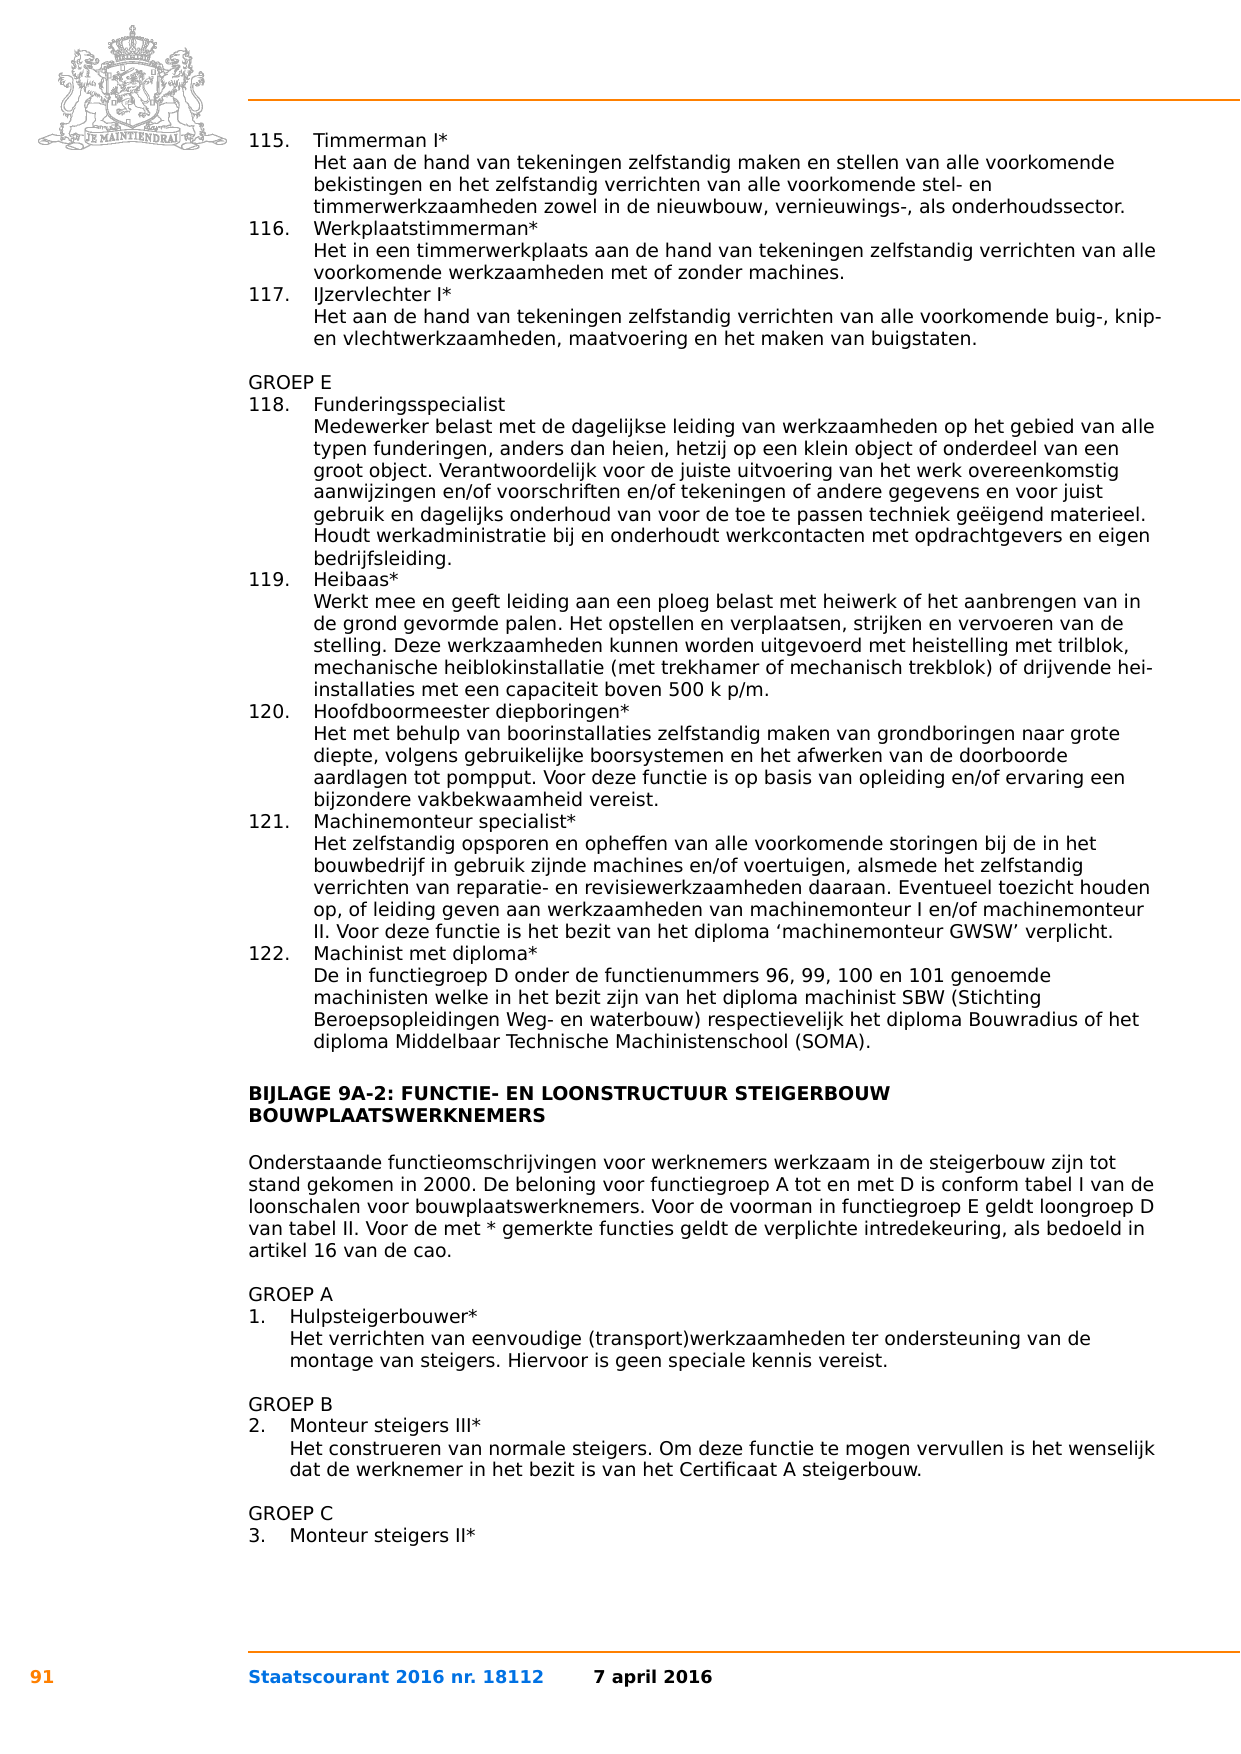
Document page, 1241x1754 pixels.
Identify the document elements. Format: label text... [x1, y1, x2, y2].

picture [38, 25, 227, 150]
text De in functiegroep D onder de functienummers 96, 99, 100 en 101 genoemde machinisten welke in het bezit zijn van het diploma machinist SBW (Stichting Beroepsopleidingen Weg- en waterbouw) respectievelijk het diploma Bouwradius of het diploma Middelbaar Technische Machinistenschool (SOMA). [313, 965, 1163, 1053]
text 120. Hoofdboormeester diepboringen* [248, 701, 1163, 723]
text 117. IJzervlechter I* [248, 284, 1163, 306]
text GROEP C [248, 1503, 1163, 1525]
text 118. Funderingsspecialist [248, 393, 1163, 416]
subtitle BIJLAGE 9A-2: FUNCTIE- EN LOONSTRUCTUUR STEIGERBOUW BOUWPLAATSWERKNEMERS [248, 1083, 1163, 1127]
text GROEP A [248, 1284, 1163, 1306]
text Werkt mee en geeft leiding aan een ploeg belast met heiwerk of het aanbrengen van in de grond gevormde palen. Het opstellen en verplaatsen, strijken en vervoeren van de stelling. Deze werkzaamheden kunnen worden uitgevoerd met heistelling met trilblok, mechanische heiblokinstallatie (met trekhamer of mechanisch trekblok) of drijvende hei-installaties met een capaciteit boven 500 k p/m. [313, 591, 1163, 701]
text 119. Heibaas* [248, 569, 1163, 591]
text GROEP B [248, 1393, 1163, 1415]
text Het verrichten van eenvoudige (transport)werkzaamheden ter ondersteuning van de montage van steigers. Hiervoor is geen speciale kennis vereist. [289, 1328, 1163, 1372]
text Het met behulp van boorinstallaties zelfstandig maken van grondboringen naar grote diepte, volgens gebruikelijke boorsystemen en het afwerken van de doorboorde aardlagen tot pompput. Voor deze functie is op basis van opleiding en/of ervaring een bijzondere vakbekwaamheid vereist. [313, 723, 1163, 811]
text Het zelfstandig opsporen en opheffen van alle voorkomende storingen bij de in het bouwbedrijf in gebruik zijnde machines en/of voertuigen, alsmede het zelfstandig verrichten van reparatie- en revisiewerkzaamheden daaraan. Eventueel toezicht houden op, of leiding geven aan werkzaamheden van machinemonteur I en/of machinemonteur II. Voor deze functie is het bezit van het diploma ‘machinemonteur GWSW’ verplicht. [313, 833, 1163, 943]
text 2. Monteur steigers III* [248, 1415, 1163, 1437]
text 116. Werkplaatstimmerman* [248, 218, 1163, 240]
text Medewerker belast met de dagelijkse leiding van werkzaamheden op het gebied van alle typen funderingen, anders dan heien, hetzij op een klein object of onderdeel van een groot object. Verantwoordelijk voor de juiste uitvoering van het werk overeenkomstig aanwijzingen en/of voorschriften en/of tekeningen of andere gegevens en voor juist gebruik en dagelijks onderhoud van voor de toe te passen techniek geëigend materieel. Houdt werkadministratie bij en onderhoudt werkcontacten met opdrachtgevers en eigen bedrijfsleiding. [313, 416, 1163, 569]
text Onderstaande functieomschrijvingen voor werknemers werkzaam in de steigerbouw zijn tot stand gekomen in 2000. De beloning voor functiegroep A tot en met D is conform tabel I van de loonschalen voor bouwplaatswerknemers. Voor de voorman in functiegroep E geldt loongroep D van tabel II. Voor de met * gemerkte functies geldt de verplichte intredekeuring, als bedoeld in artikel 16 van de cao. [248, 1152, 1163, 1262]
text Het aan de hand van tekeningen zelfstandig maken en stellen van alle voorkomende bekistingen en het zelfstandig verrichten van alle voorkomende stel- en timmerwerkzaamheden zowel in de nieuwbouw, vernieuwings-, als onderhoudssector. [313, 152, 1163, 218]
text 115. Timmerman I* [248, 130, 1163, 152]
text 121. Machinemonteur specialist* [248, 811, 1163, 833]
text GROEP E [248, 372, 1163, 393]
text Het aan de hand van tekeningen zelfstandig verrichten van alle voorkomende buig-, knip- en vlechtwerkzaamheden, maatvoering en het maken van buigstaten. [313, 306, 1163, 350]
text 122. Machinist met diploma* [248, 943, 1163, 965]
text Het construeren van normale steigers. Om deze functie te mogen vervullen is het wenselijk dat de werknemer in het bezit is van het Certificaat A steigerbouw. [289, 1437, 1163, 1481]
text 1. Hulpsteigerbouwer* [248, 1306, 1163, 1328]
text Het in een timmerwerkplaats aan de hand van tekeningen zelfstandig verrichten van alle voorkomende werkzaamheden met of zonder machines. [313, 240, 1163, 284]
text 3. Monteur steigers II* [248, 1525, 1163, 1547]
